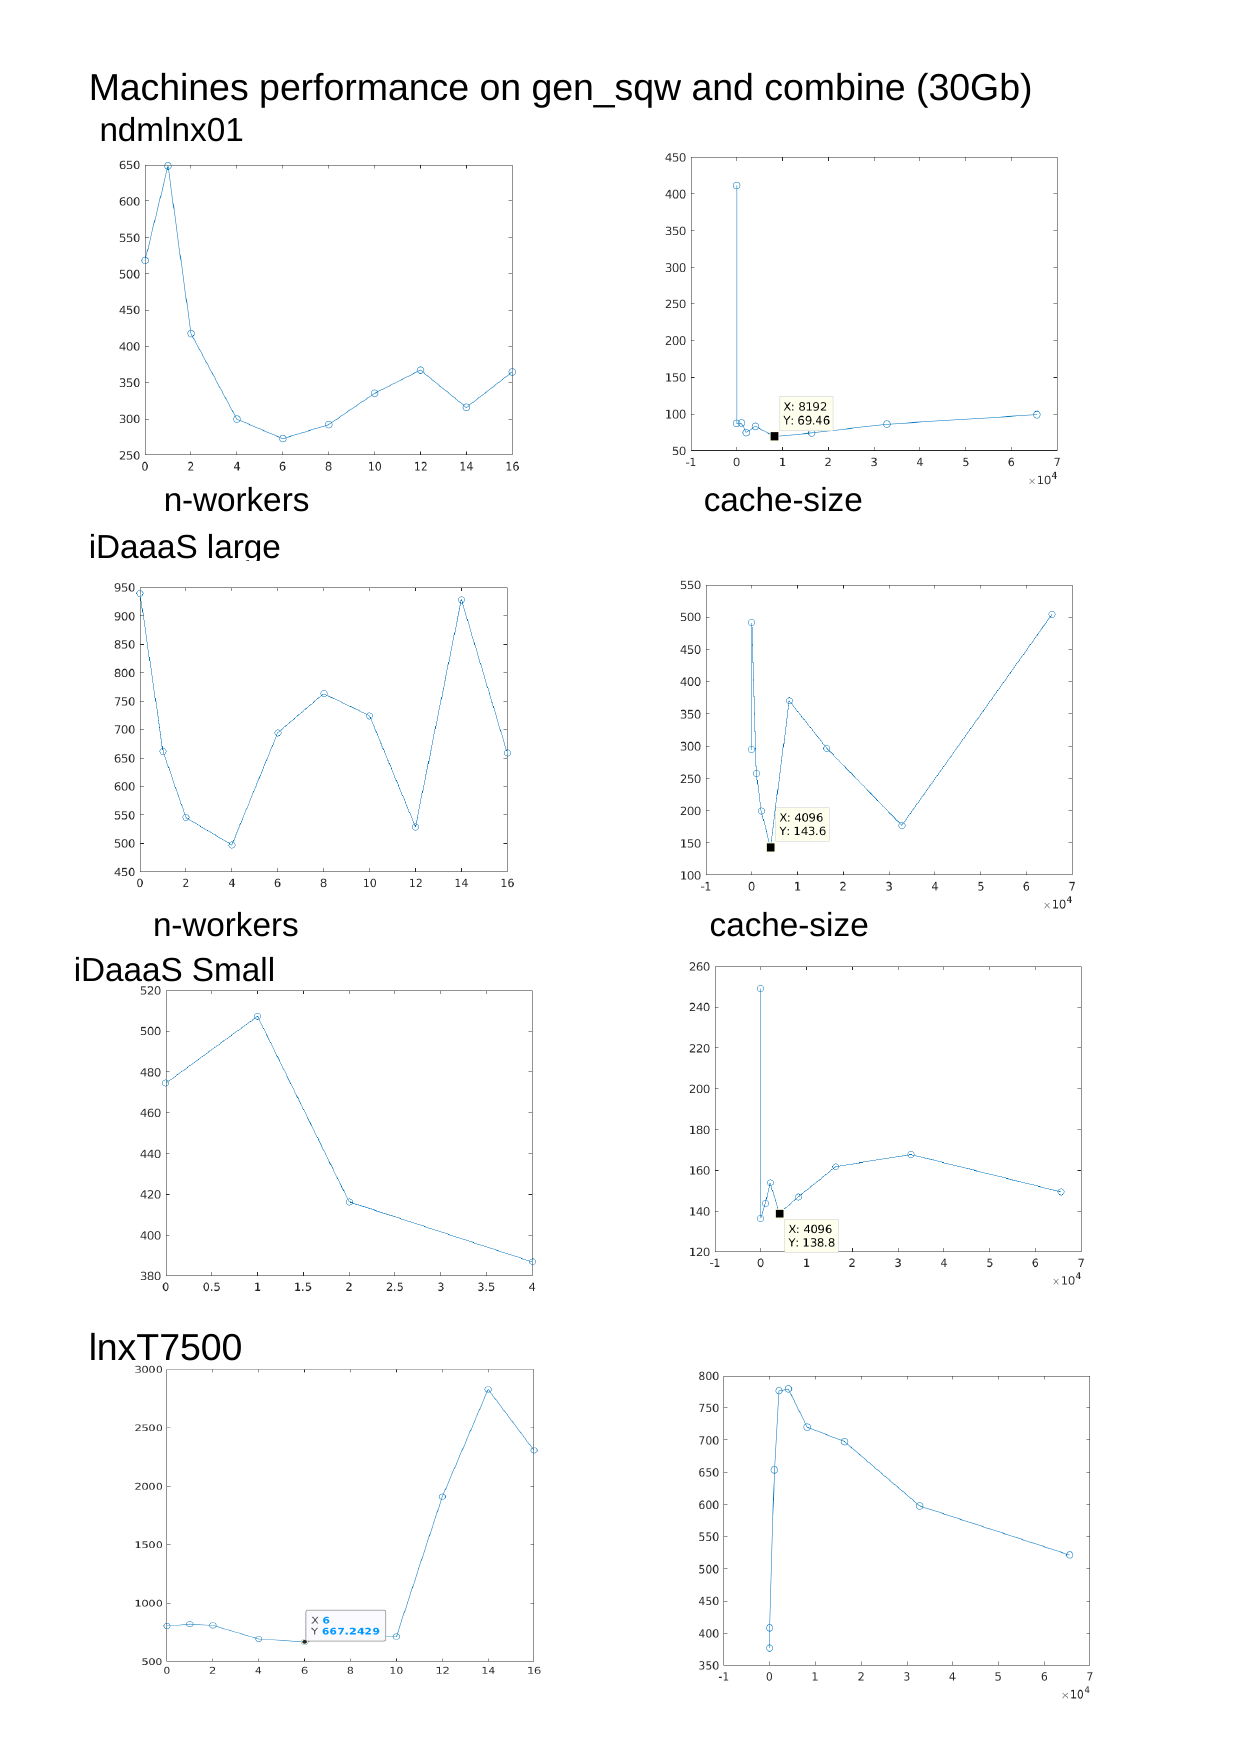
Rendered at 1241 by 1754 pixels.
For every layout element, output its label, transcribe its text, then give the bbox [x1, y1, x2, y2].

text_box iDaaaS large [74, 521, 675, 582]
picture [629, 130, 1102, 490]
text_box ndmlnx01 [84, 104, 260, 180]
text_box n-workers [149, 473, 325, 521]
picture [78, 561, 558, 922]
text_box cache-size [689, 473, 879, 549]
picture [662, 1349, 1135, 1704]
text_box cache-size [694, 899, 885, 940]
picture [644, 558, 1117, 914]
text_box n-workers [138, 911, 315, 944]
picture [104, 1005, 577, 1314]
text_box lnxT7500 [74, 1319, 258, 1376]
picture [105, 1342, 579, 1701]
text_box iDaaaS Small [59, 944, 653, 1005]
text_box Machines performance on gen_sqw and combine (30Gb) [74, 59, 1060, 118]
picture [83, 138, 557, 494]
picture [653, 940, 1126, 1291]
